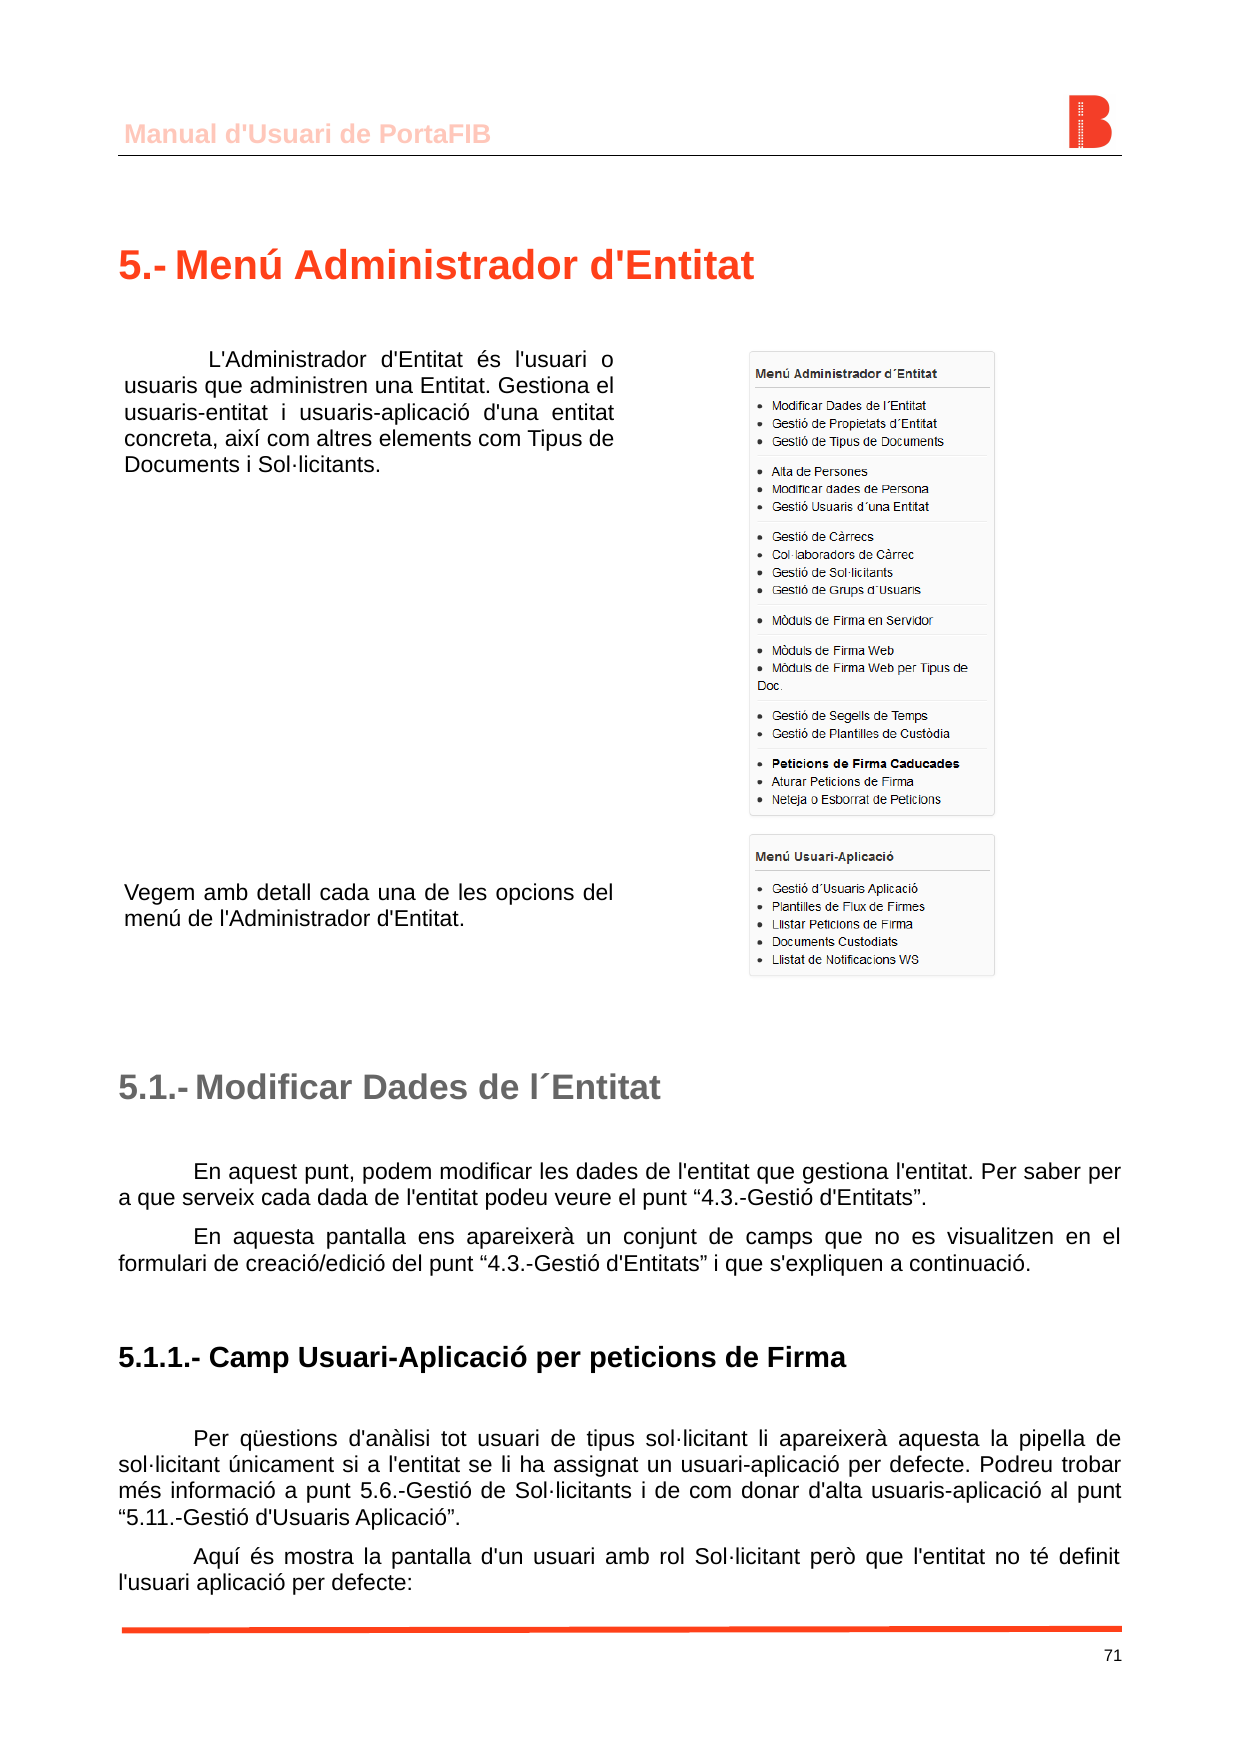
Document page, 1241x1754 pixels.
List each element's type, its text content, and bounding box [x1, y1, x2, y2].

subtitle Modificar Dades de l´Entitat [118, 1066, 1122, 1107]
picture [742, 345, 1000, 983]
subtitle Menú Administrador d'Entitat [118, 241, 1122, 289]
text En aquest punt, podem modificar les dades de l'entitat que gestiona l'entitat. Per saber per a que serveix cada dada de l'entitat podeu veure el punt “4.3.-Gestió d'Entitats”. [118, 1158, 1122, 1211]
table_header L'Administrador d'Entitat és l'usuari o usuaris que administren una Entitat. Gestiona el usuaris-entitat i usuaris-aplicació d'una entitat concreta, així com altres elements com Tipus de Documents i Sol·licitants. Vegem amb detall cada una de les opcions del menú de l'Administrador d'Entitat. [118, 340, 620, 1014]
subtitle Camp Usuari-Aplicació per peticions de Firma [118, 1340, 1122, 1373]
text Per qüestions d'anàlisi tot usuari de tipus sol·licitant li apareixerà aquesta la pipella de sol·licitant únicament si a l'entitat se li ha assignat un usuari-aplicació per defecte. Podreu trobar més informació a punt 5.6.-Gestió de Sol·licitants i de com donar d'alta usuaris-aplicació al punt “5.11.-Gestió d'Usuaris Aplicació”. [118, 1425, 1122, 1530]
text En aquesta pantalla ens apareixerà un conjunt de camps que no es visualitzen en el formulari de creació/edició del punt “4.3.-Gestió d'Entitats” i que s'expliquen a continuació. [118, 1223, 1122, 1276]
table_header [620, 340, 1122, 982]
text Aquí és mostra la pantalla d'un usuari amb rol Sol·licitant però que l'entitat no té definit l'usuari aplicació per defecte: [118, 1543, 1122, 1595]
picture [1063, 94, 1117, 150]
table_header [620, 983, 1122, 1014]
